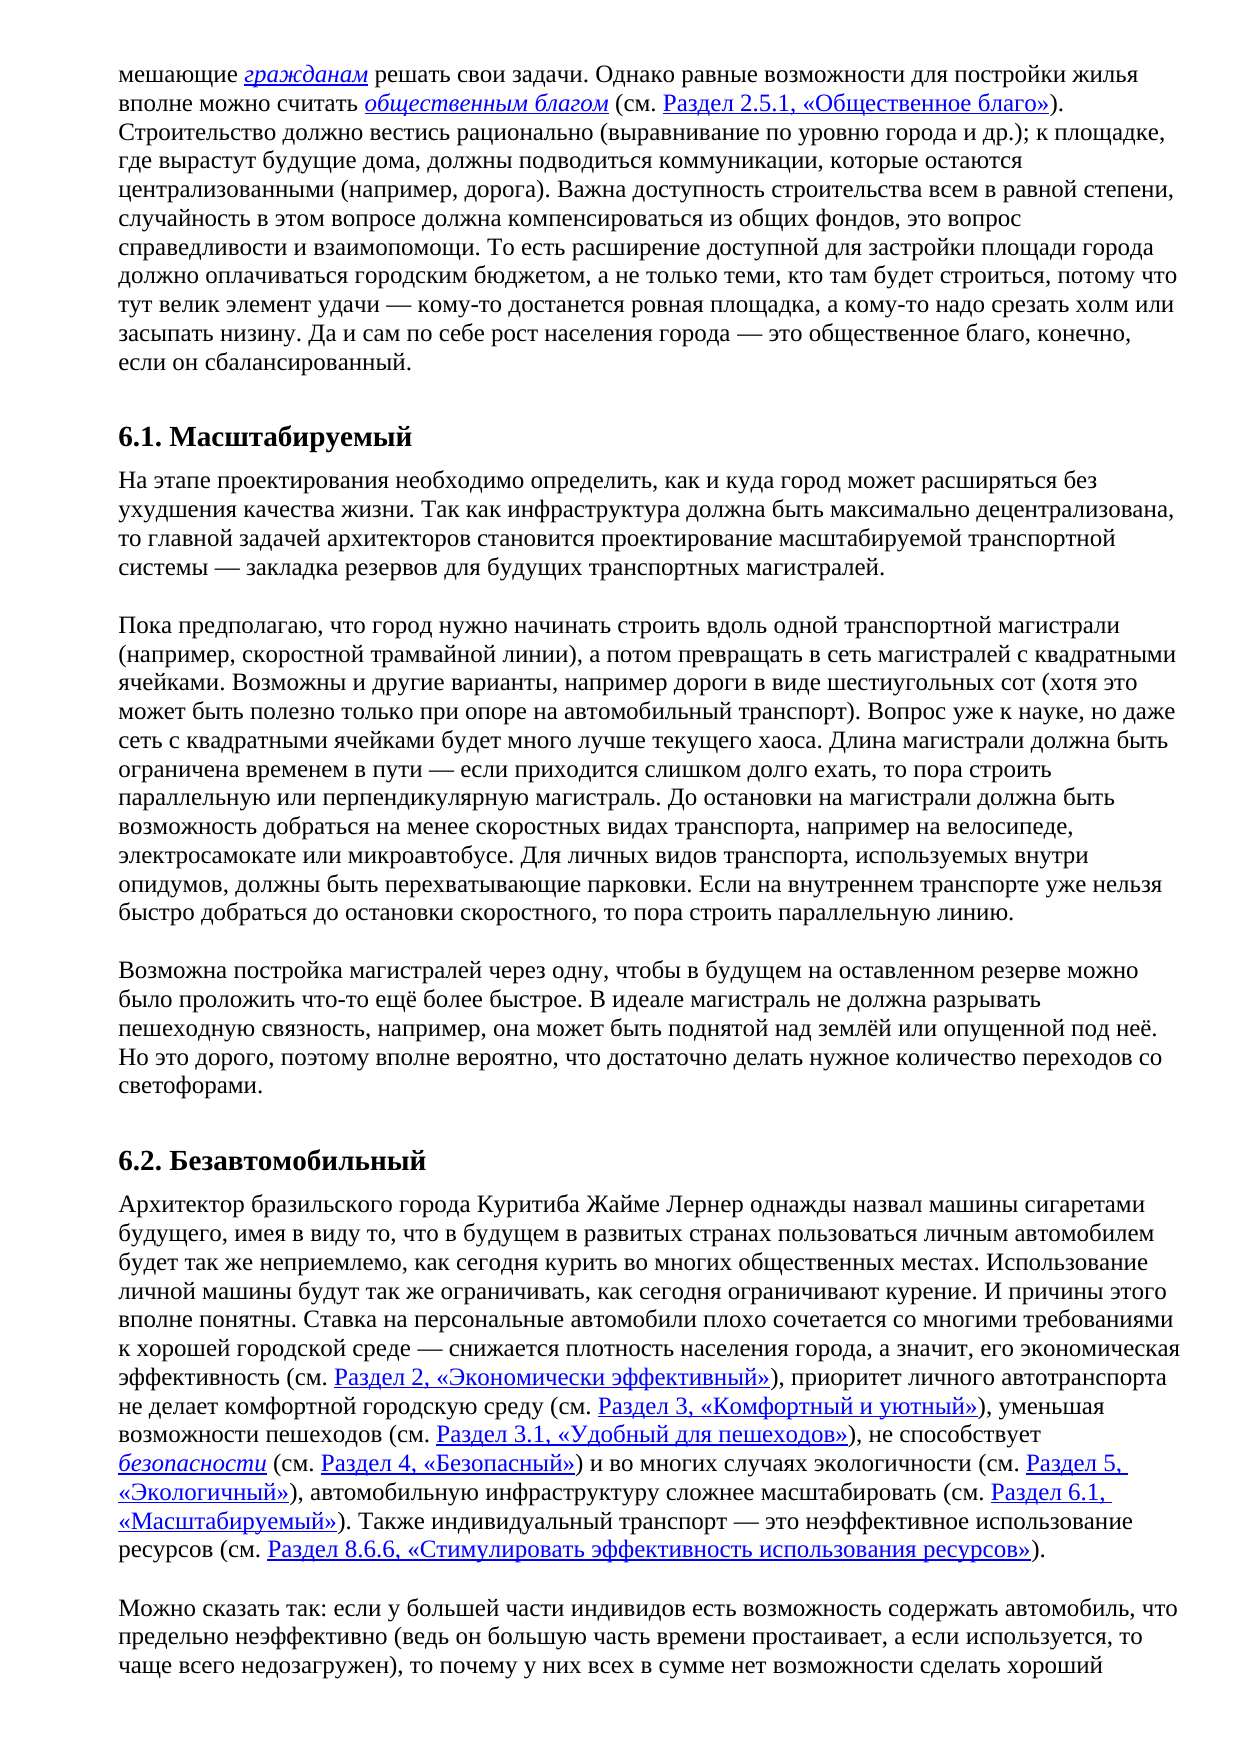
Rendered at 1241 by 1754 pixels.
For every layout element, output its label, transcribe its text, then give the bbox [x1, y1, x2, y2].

text Возможна постройка магистралей через одну, чтобы в будущем на оставленном резерве можно было проложить что-то ещё более быстрое. В идеале магистраль не должна разрывать пешеходную связность, например, она может быть поднятой над землёй или опущенной под неё. Но это дорого, поэтому вполне вероятно, что достаточно делать нужное количество переходов со светофорами. [118, 956, 1181, 1099]
subtitle 6.1. Масштабируемый [118, 419, 1181, 453]
text мешающие гражданам решать свои задачи. Однако равные возможности для постройки жилья вполне можно считать общественным благом (см. Раздел 2.5.1, «Общественное благо»). Строительство должно вестись рационально (выравнивание по уровню города и др.); к площадке, где вырастут будущие дома, должны подводиться коммуникации, которые остаются централизованными (например, дорога). Важна доступность строительства всем в равной степени, случайность в этом вопросе должна компенсироваться из общих фондов, это вопрос справедливости и взаимопомощи. То есть расширение доступной для застройки площади города должно оплачиваться городским бюджетом, а не только теми, кто там будет строиться, потому что тут велик элемент удачи — кому-то достанется ровная площадка, а кому-то надо срезать холм или засыпать низину. Да и сам по себе рост населения города — это общественное благо, конечно, если он сбалансированный. [118, 59, 1181, 375]
text Архитектор бразильского города Куритиба Жайме Лернер однажды назвал машины сигаретами будущего, имея в виду то, что в будущем в развитых странах пользоваться личным автомобилем будет так же неприемлемо, как сегодня курить во многих общественных местах. Использование личной машины будут так же ограничивать, как сегодня ограничивают курение. И причины этого вполне понятны. Ставка на персональные автомобили плохо сочетается со многими требованиями к хорошей городской среде — снижается плотность населения города, а значит, его экономическая эффективность (см. Раздел 2, «Экономически эффективный»), приоритет личного автотранспорта не делает комфортной городскую среду (см. Раздел 3, «Комфортный и уютный»), уменьшая возможности пешеходов (см. Раздел 3.1, «Удобный для пешеходов»), не способствует безопасности (см. Раздел 4, «Безопасный») и во многих случаях экологичности (см. Раздел 5, «Экологичный»), автомобильную инфраструктуру сложнее масштабировать (см. Раздел 6.1, «Масштабируемый»). Также индивидуальный транспорт — это неэффективное использование ресурсов (см. Раздел 8.6.6, «Стимулировать эффективность использования ресурсов»). [118, 1189, 1181, 1563]
text Пока предполагаю, что город нужно начинать строить вдоль одной транспортной магистрали (например, скоростной трамвайной линии), а потом превращать в сеть магистралей с квадратными ячейками. Возможны и другие варианты, например дороги в виде шестиугольных сот (хотя это может быть полезно только при опоре на автомобильный транспорт). Вопрос уже к науке, но даже сеть с квадратными ячейками будет много лучше текущего хаоса. Длина магистрали должна быть ограничена временем в пути — если приходится слишком долго ехать, то пора строить параллельную или перпендикулярную магистраль. До остановки на магистрали должна быть возможность добраться на менее скоростных видах транспорта, например на велосипеде, электросамокате или микроавтобусе. Для личных видов транспорта, используемых внутри опидумов, должны быть перехватывающие парковки. Если на внутреннем транспорте уже нельзя быстро добраться до остановки скоростного, то пора строить параллельную линию. [118, 610, 1181, 926]
text На этапе проектирования необходимо определить, как и куда город может расширяться без ухудшения качества жизни. Так как инфраструктура должна быть максимально децентрализована, то главной задачей архитекторов становится проектирование масштабируемой транспортной системы — закладка резервов для будущих транспортных магистралей. [118, 465, 1181, 580]
text Можно сказать так: если у большей части индивидов есть возможность содержать автомобиль, что предельно неэффективно (ведь он большую часть времени простаивает, а если используется, то чаще всего недозагружен), то почему у них всех в сумме нет возможности сделать хороший [118, 1593, 1181, 1679]
subtitle 6.2. Безавтомобильный [118, 1143, 1181, 1177]
